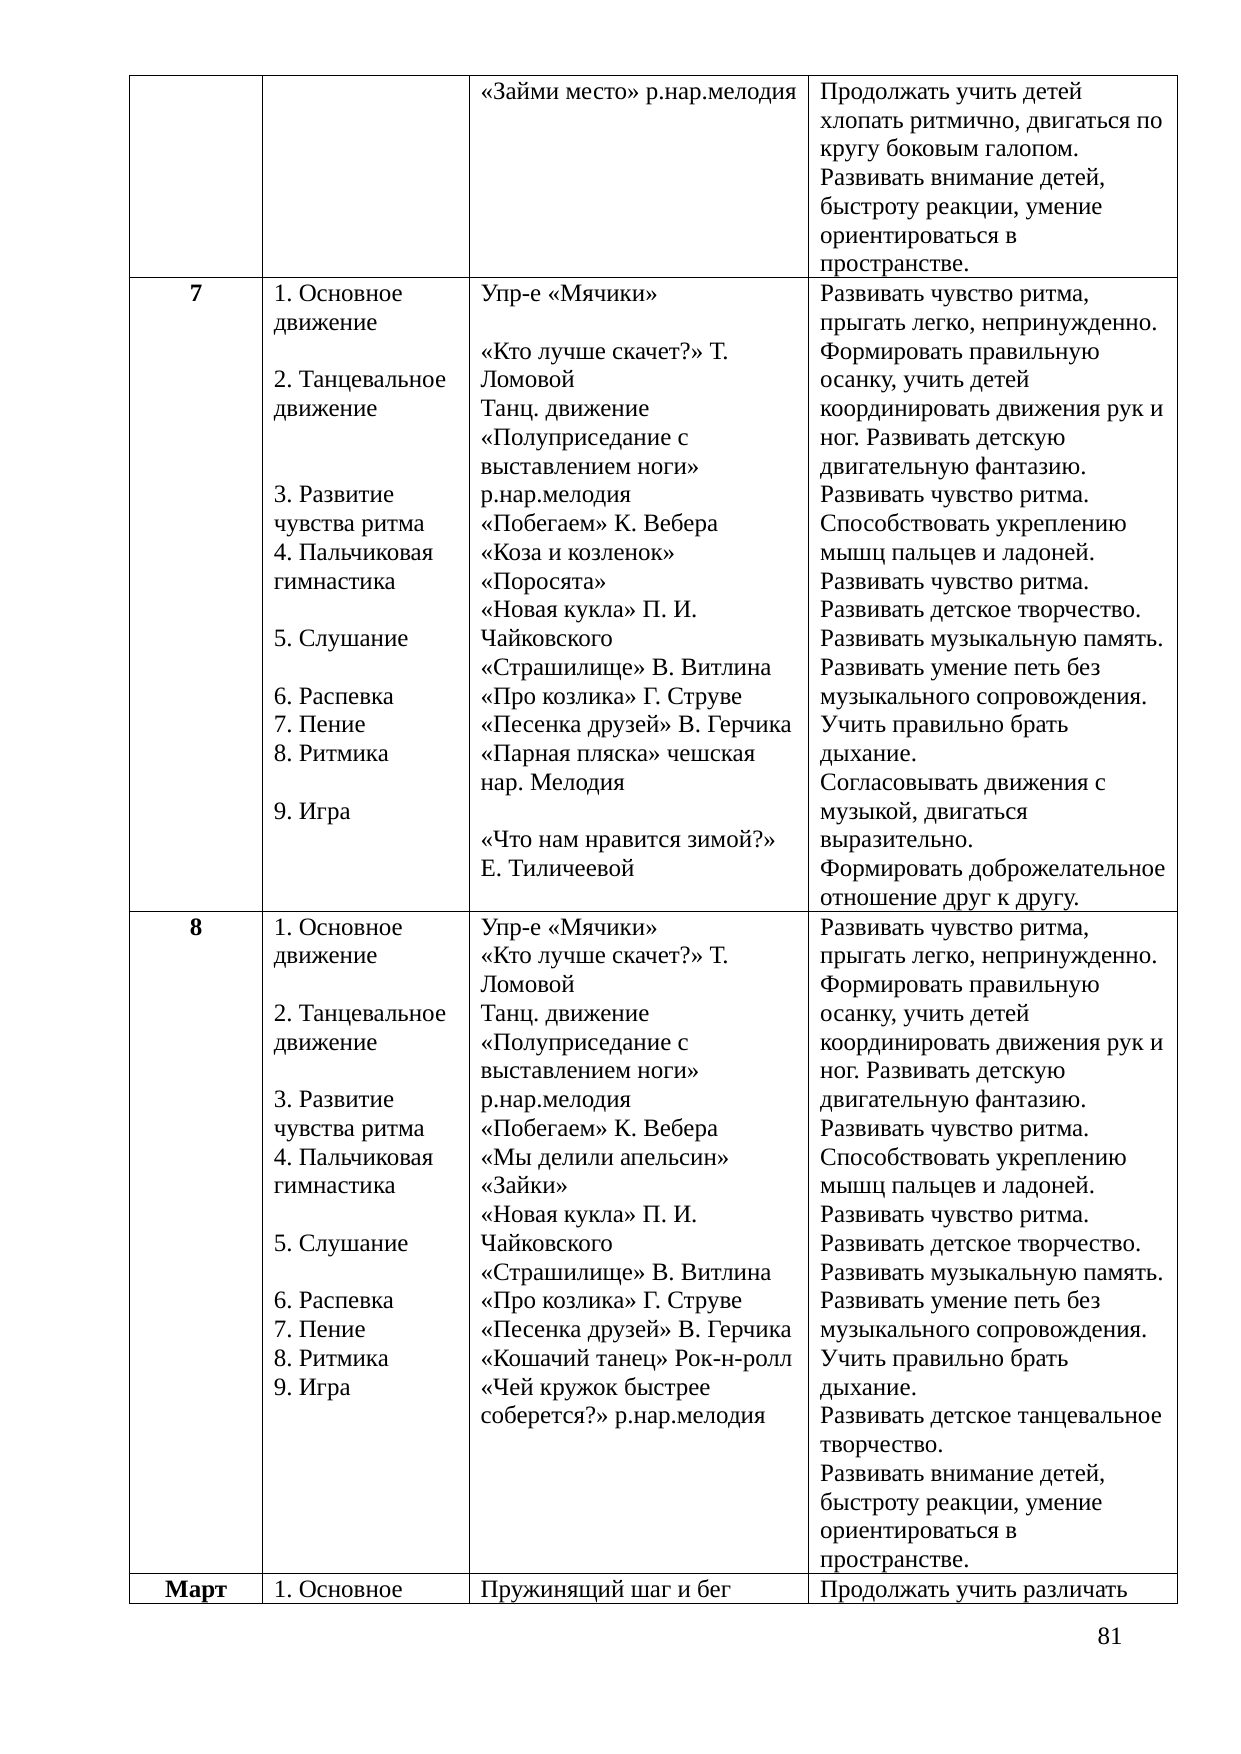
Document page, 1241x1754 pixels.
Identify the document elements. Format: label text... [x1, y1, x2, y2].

table_cell Пружинящий шаг и бег [470, 1574, 808, 1603]
table_cell Продолжать учить различать [809, 1574, 1177, 1603]
table_cell Упр-е «Мячики» «Кто лучше скачет?» Т. Ломовой Танц. движение «Полуприседание с выставлением ноги» р.нар.мелодия «Побегаем» К. Вебера «Коза и козленок» «Поросята» «Новая кукла» П. И. Чайковского «Страшилище» В. Витлина «Про козлика» Г. Струве «Песенка друзей» В. Герчика «Парная пляска» чешская нар. Мелодия «Что нам нравится зимой?» Е. Тиличеевой [470, 278, 808, 911]
table_cell 1. Основное движение 2. Танцевальное движение 3. Развитие чувства ритма 4. Пальчиковая гимнастика 5. Слушание 6. Распевка 7. Пение 8. Ритмика 9. Игра [263, 912, 469, 1573]
table_cell Продолжать учить детей хлопать ритмично, двигаться по кругу боковым галопом. Развивать внимание детей, быстроту реакции, умение ориентироваться в пространстве. [809, 76, 1177, 277]
table_cell Март [130, 1574, 262, 1603]
table_cell Развивать чувство ритма, прыгать легко, непринужденно. Формировать правильную осанку, учить детей координировать движения рук и ног. Развивать детскую двигательную фантазию. Развивать чувство ритма. Способствовать укреплению мышц пальцев и ладоней. Развивать чувство ритма. Развивать детское творчество. Развивать музыкальную память. Развивать умение петь без музыкального сопровождения. Учить правильно брать дыхание. Развивать детское танцевальное творчество. Развивать внимание детей, быстроту реакции, умение ориентироваться в пространстве. [809, 912, 1177, 1573]
table_cell 1. Основное [263, 1574, 469, 1603]
table_cell Упр-е «Мячики» «Кто лучше скачет?» Т. Ломовой Танц. движение «Полуприседание с выставлением ноги» р.нар.мелодия «Побегаем» К. Вебера «Мы делили апельсин» «Зайки» «Новая кукла» П. И. Чайковского «Страшилище» В. Витлина «Про козлика» Г. Струве «Песенка друзей» В. Герчика «Кошачий танец» Рок-н-ролл «Чей кружок быстрее соберется?» р.нар.мелодия [470, 912, 808, 1573]
table_cell Развивать чувство ритма, прыгать легко, непринужденно. Формировать правильную осанку, учить детей координировать движения рук и ног. Развивать детскую двигательную фантазию. Развивать чувство ритма. Способствовать укреплению мышц пальцев и ладоней. Развивать чувство ритма. Развивать детское творчество. Развивать музыкальную память. Развивать умение петь без музыкального сопровождения. Учить правильно брать дыхание. Согласовывать движения с музыкой, двигаться выразительно. Формировать доброжелательное отношение друг к другу. [809, 278, 1177, 911]
table_cell [130, 76, 262, 277]
table_cell «Займи место» р.нар.мелодия [470, 76, 808, 277]
table_cell 7 [130, 278, 262, 911]
table_cell [263, 76, 469, 277]
table_cell 8 [130, 912, 262, 1573]
table_cell 1. Основное движение 2. Танцевальное движение 3. Развитие чувства ритма 4. Пальчиковая гимнастика 5. Слушание 6. Распевка 7. Пение 8. Ритмика 9. Игра [263, 278, 469, 911]
